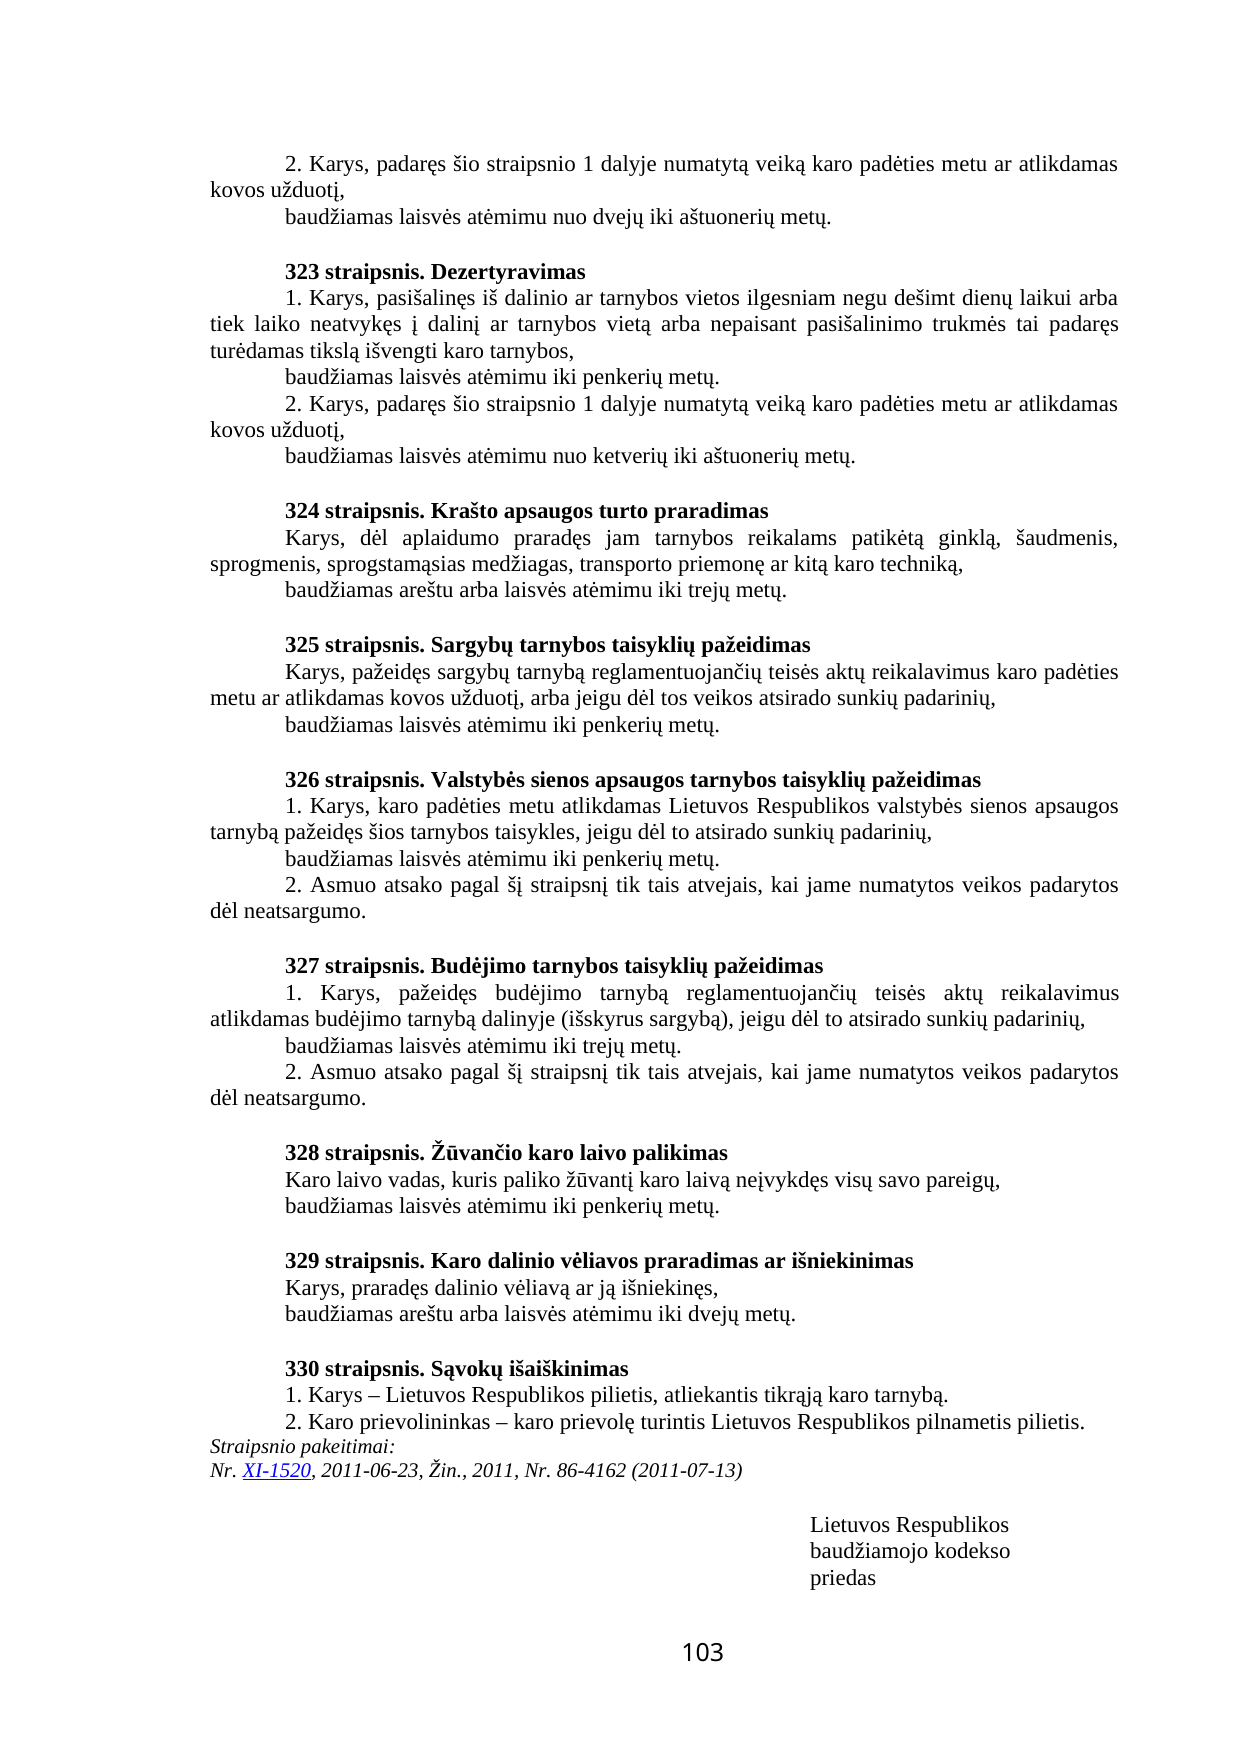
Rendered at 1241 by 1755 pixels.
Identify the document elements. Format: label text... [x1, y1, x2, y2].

text Karys, praradęs dalinio vėliavą ar ją išniekinęs, [210, 1274, 1120, 1300]
text baudžiamas laisvės atėmimu nuo dvejų iki aštuonerių metų. [210, 203, 1120, 229]
text 2. Karys, padaręs šio straipsnio 1 dalyje numatytą veiką karo padėties metu ar atlikdamas kovos užduotį, [210, 389, 1120, 442]
text baudžiamas laisvės atėmimu nuo ketverių iki aštuonerių metų. [210, 442, 1120, 469]
text baudžiamas laisvės atėmimu iki penkerių metų. [210, 845, 1120, 871]
text 323 straipsnis. Dezertyravimas [210, 258, 1120, 284]
text Karys, dėl aplaidumo praradęs jam tarnybos reikalams patikėtą ginklą, šaudmenis, sprogmenis, sprogstamąsias medžiagas, transporto priemonę ar kitą karo techniką, [210, 524, 1120, 576]
text baudžiamas laisvės atėmimu iki penkerių metų. [210, 363, 1120, 389]
text Karo laivo vadas, kuris paliko žūvantį karo laivą neįvykdęs visų savo pareigų, [210, 1166, 1120, 1192]
text 2. Asmuo atsako pagal šį straipsnį tik tais atvejais, kai jame numatytos veikos padarytos dėl neatsargumo. [210, 871, 1120, 924]
text Lietuvos Respublikos [210, 1511, 1120, 1537]
text Straipsnio pakeitimai: [210, 1434, 1120, 1458]
text 329 straipsnis. Karo dalinio vėliavos praradimas ar išniekinimas [210, 1247, 1120, 1274]
text baudžiamojo kodekso [210, 1537, 1120, 1564]
text 1. Karys, pasišalinęs iš dalinio ar tarnybos vietos ilgesniam negu dešimt dienų laikui arba tiek laiko neatvykęs į dalinį ar tarnybos vietą arba nepaisant pasišalinimo trukmės tai padaręs turėdamas tikslą išvengti karo tarnybos, [210, 284, 1120, 363]
text 2. Karys, padaręs šio straipsnio 1 dalyje numatytą veiką karo padėties metu ar atlikdamas kovos užduotį, [210, 150, 1120, 203]
text 330 straipsnis. Sąvokų išaiškinimas [210, 1355, 1120, 1381]
text 1. Karys – Lietuvos Respublikos pilietis, atliekantis tikrąją karo tarnybą. [210, 1381, 1120, 1408]
text baudžiamas laisvės atėmimu iki penkerių metų. [210, 1192, 1120, 1218]
text baudžiamas areštu arba laisvės atėmimu iki trejų metų. [210, 576, 1120, 603]
text 1. Karys, pažeidęs budėjimo tarnybą reglamentuojančių teisės aktų reikalavimus atlikdamas budėjimo tarnybą dalinyje (išskyrus sargybą), jeigu dėl to atsirado sunkių padarinių, [210, 979, 1120, 1032]
text baudžiamas laisvės atėmimu iki trejų metų. [210, 1032, 1120, 1058]
text baudžiamas laisvės atėmimu iki penkerių metų. [210, 711, 1120, 737]
text 1. Karys, karo padėties metu atlikdamas Lietuvos Respublikos valstybės sienos apsaugos tarnybą pažeidęs šios tarnybos taisykles, jeigu dėl to atsirado sunkių padarinių, [210, 792, 1120, 845]
text 324 straipsnis. Krašto apsaugos turto praradimas [210, 497, 1120, 524]
text Karys, pažeidęs sargybų tarnybą reglamentuojančių teisės aktų reikalavimus karo padėties metu ar atlikdamas kovos užduotį, arba jeigu dėl tos veikos atsirado sunkių padarinių, [210, 658, 1120, 711]
text 327 straipsnis. Budėjimo tarnybos taisyklių pažeidimas [210, 953, 1120, 979]
text 326 straipsnis. Valstybės sienos apsaugos tarnybos taisyklių pažeidimas [210, 766, 1120, 792]
text priedas [210, 1564, 1120, 1590]
text 325 straipsnis. Sargybų tarnybos taisyklių pažeidimas [210, 632, 1120, 658]
text 2. Karo prievolininkas – karo prievolę turintis Lietuvos Respublikos pilnametis pilietis. [210, 1408, 1120, 1434]
text 2. Asmuo atsako pagal šį straipsnį tik tais atvejais, kai jame numatytos veikos padarytos dėl neatsargumo. [210, 1058, 1120, 1111]
text Nr. XI-1520, 2011-06-23, Žin., 2011, Nr. 86-4162 (2011-07-13) [210, 1458, 1120, 1482]
text baudžiamas areštu arba laisvės atėmimu iki dvejų metų. [210, 1300, 1120, 1326]
text 328 straipsnis. Žūvančio karo laivo palikimas [210, 1139, 1120, 1166]
